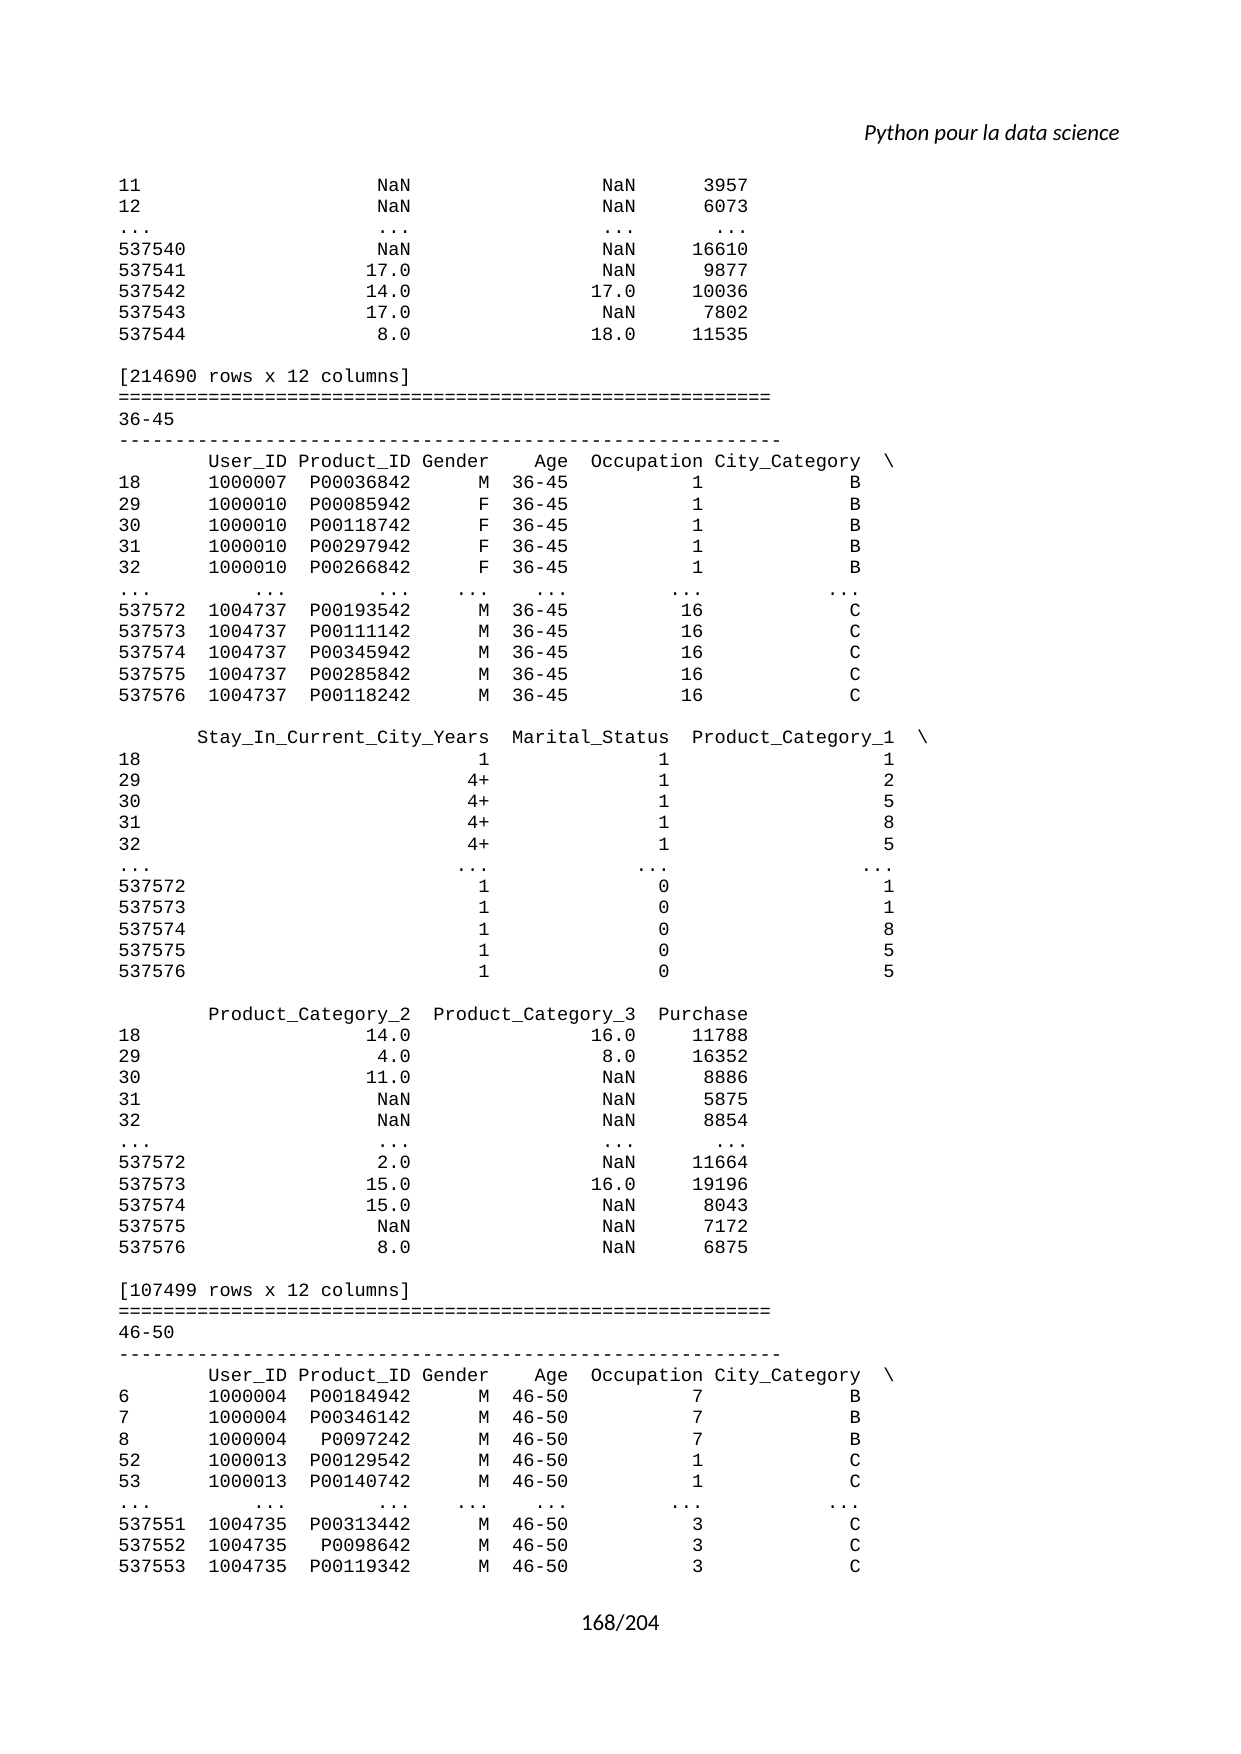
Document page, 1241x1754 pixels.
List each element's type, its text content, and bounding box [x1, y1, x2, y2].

text 12 NaN NaN 6073 [118, 197, 1122, 218]
text 18 1 1 1 [118, 749, 1122, 771]
text 537573 1004737 P00111142 M 36-45 16 C [118, 622, 1122, 643]
text 32 4+ 1 5 [118, 834, 1122, 856]
text 29 1000010 P00085942 F 36-45 1 B [118, 494, 1122, 516]
text 36-45 [118, 409, 1122, 431]
text 53 1000013 P00140742 M 46-50 1 C [118, 1472, 1122, 1493]
text 32 NaN NaN 8854 [118, 1111, 1122, 1132]
text 537572 1004737 P00193542 M 36-45 16 C [118, 601, 1122, 622]
text [107499 rows x 12 columns] [118, 1281, 1122, 1302]
text 537552 1004735 P0098642 M 46-50 3 C [118, 1536, 1122, 1557]
text Stay_In_Current_City_Years Marital_Status Product_Category_1 \ [118, 728, 1122, 749]
text 31 1000010 P00297942 F 36-45 1 B [118, 537, 1122, 558]
text 537576 1004737 P00118242 M 36-45 16 C [118, 686, 1122, 707]
text 537573 15.0 16.0 19196 [118, 1174, 1122, 1196]
text 7 1000004 P00346142 M 46-50 7 B [118, 1408, 1122, 1429]
text 537575 1004737 P00285842 M 36-45 16 C [118, 664, 1122, 686]
text ... ... ... ... [118, 218, 1122, 239]
text 537574 15.0 NaN 8043 [118, 1196, 1122, 1217]
text 30 11.0 NaN 8886 [118, 1068, 1122, 1089]
text 8 1000004 P0097242 M 46-50 7 B [118, 1429, 1122, 1451]
text 32 1000010 P00266842 F 36-45 1 B [118, 558, 1122, 579]
text 537575 1 0 5 [118, 941, 1122, 962]
text 537575 NaN NaN 7172 [118, 1217, 1122, 1238]
text Product_Category_2 Product_Category_3 Purchase [118, 1004, 1122, 1026]
text ----------------------------------------------------------- [118, 431, 1122, 452]
text 29 4.0 8.0 16352 [118, 1047, 1122, 1068]
text 6 1000004 P00184942 M 46-50 7 B [118, 1387, 1122, 1408]
text ----------------------------------------------------------- [118, 1344, 1122, 1366]
text 52 1000013 P00129542 M 46-50 1 C [118, 1451, 1122, 1472]
text 46-50 [118, 1323, 1122, 1344]
text 31 NaN NaN 5875 [118, 1089, 1122, 1111]
text 537572 2.0 NaN 11664 [118, 1153, 1122, 1174]
text 537572 1 0 1 [118, 877, 1122, 898]
text 537544 8.0 18.0 11535 [118, 324, 1122, 346]
text ========================================================== [118, 388, 1122, 409]
text 31 4+ 1 8 [118, 813, 1122, 834]
text 537553 1004735 P00119342 M 46-50 3 C [118, 1557, 1122, 1578]
text 18 14.0 16.0 11788 [118, 1026, 1122, 1047]
text ========================================================== [118, 1302, 1122, 1323]
text 537543 17.0 NaN 7802 [118, 303, 1122, 324]
text 537540 NaN NaN 16610 [118, 239, 1122, 261]
text ... ... ... ... ... ... ... [118, 1493, 1122, 1514]
text 18 1000007 P00036842 M 36-45 1 B [118, 473, 1122, 494]
text 537551 1004735 P00313442 M 46-50 3 C [118, 1514, 1122, 1536]
text ... ... ... ... ... ... ... [118, 579, 1122, 601]
text ... ... ... ... [118, 856, 1122, 877]
text 30 1000010 P00118742 F 36-45 1 B [118, 516, 1122, 537]
text 537542 14.0 17.0 10036 [118, 282, 1122, 303]
text 537541 17.0 NaN 9877 [118, 261, 1122, 282]
text 30 4+ 1 5 [118, 792, 1122, 813]
text 537574 1 0 8 [118, 919, 1122, 941]
text 29 4+ 1 2 [118, 771, 1122, 792]
text [214690 rows x 12 columns] [118, 367, 1122, 388]
text 537576 1 0 5 [118, 962, 1122, 983]
text ... ... ... ... [118, 1132, 1122, 1153]
text 537576 8.0 NaN 6875 [118, 1238, 1122, 1259]
text User_ID Product_ID Gender Age Occupation City_Category \ [118, 452, 1122, 473]
text 537573 1 0 1 [118, 898, 1122, 919]
text User_ID Product_ID Gender Age Occupation City_Category \ [118, 1366, 1122, 1387]
text 11 NaN NaN 3957 [118, 176, 1122, 197]
text 537574 1004737 P00345942 M 36-45 16 C [118, 643, 1122, 664]
